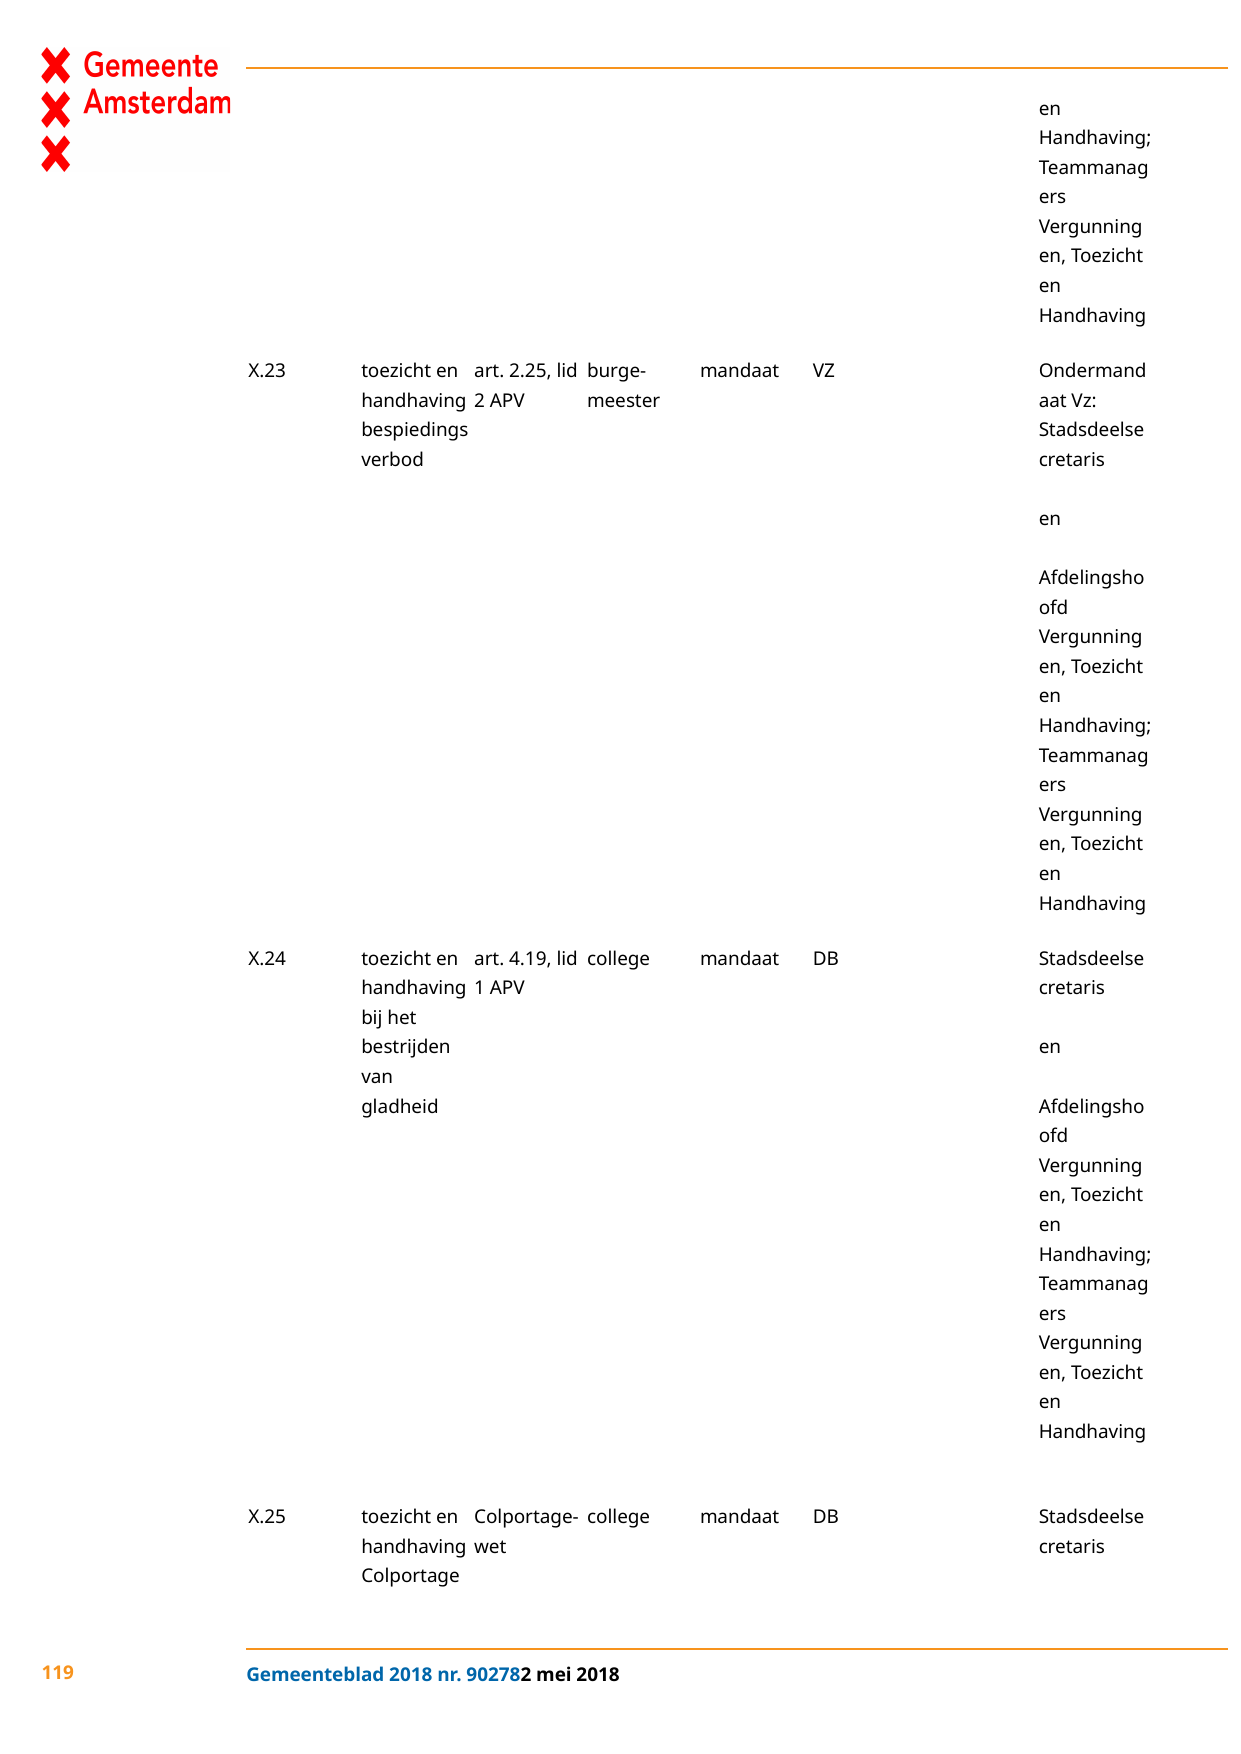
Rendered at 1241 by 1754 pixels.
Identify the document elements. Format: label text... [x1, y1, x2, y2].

table_cell art. 2.25, lid 2 APV [474, 328, 587, 915]
table_cell [926, 1474, 1038, 1588]
table_cell toezicht en handhaving Colportage [361, 1474, 474, 1588]
table_cell VZ [813, 328, 926, 915]
table_cell mandaat [700, 915, 813, 1474]
table_cell DB [813, 915, 926, 1474]
table_cell Colportage-wet [474, 1474, 587, 1588]
table_cell mandaat [700, 1474, 813, 1588]
table_cell X.25 [248, 1474, 361, 1588]
table_cell college [587, 915, 700, 1474]
table_cell X.23 [248, 328, 361, 915]
table_cell mandaat [700, 328, 813, 915]
table_cell X.24 [248, 915, 361, 1474]
table_cell [474, 95, 587, 328]
table_cell toezicht en handhaving bij het bestrijden van gladheid [361, 915, 474, 1474]
table_cell [700, 95, 813, 328]
table_cell [361, 95, 474, 328]
table_cell [926, 328, 1038, 915]
table_cell en Handhaving; Teammanagers Vergunningen, Toezicht en Handhaving [1039, 95, 1152, 328]
table_cell [813, 95, 926, 328]
table_cell [248, 95, 361, 328]
table_cell college [587, 1474, 700, 1588]
table_cell [587, 95, 700, 328]
table_cell toezicht en handhaving bespiedingsverbod [361, 328, 474, 915]
table_cell [926, 915, 1038, 1474]
table_cell art. 4.19, lid 1 APV [474, 915, 587, 1474]
table_cell Stadsdeelsecretaris [1039, 1474, 1152, 1588]
table_cell Stadsdeelsecretaris en Afdelingshoofd Vergunningen, Toezicht en Handhaving; Teammanagers Vergunningen, Toezicht en Handhaving [1039, 915, 1152, 1474]
picture [41, 47, 231, 172]
table_cell DB [813, 1474, 926, 1588]
table_cell burge-meester [587, 328, 700, 915]
table_cell [926, 95, 1038, 328]
table_cell Ondermandaat Vz: Stadsdeelsecretaris en Afdelingshoofd Vergunningen, Toezicht en Handhaving; Teammanagers Vergunningen, Toezicht en Handhaving [1039, 328, 1152, 915]
